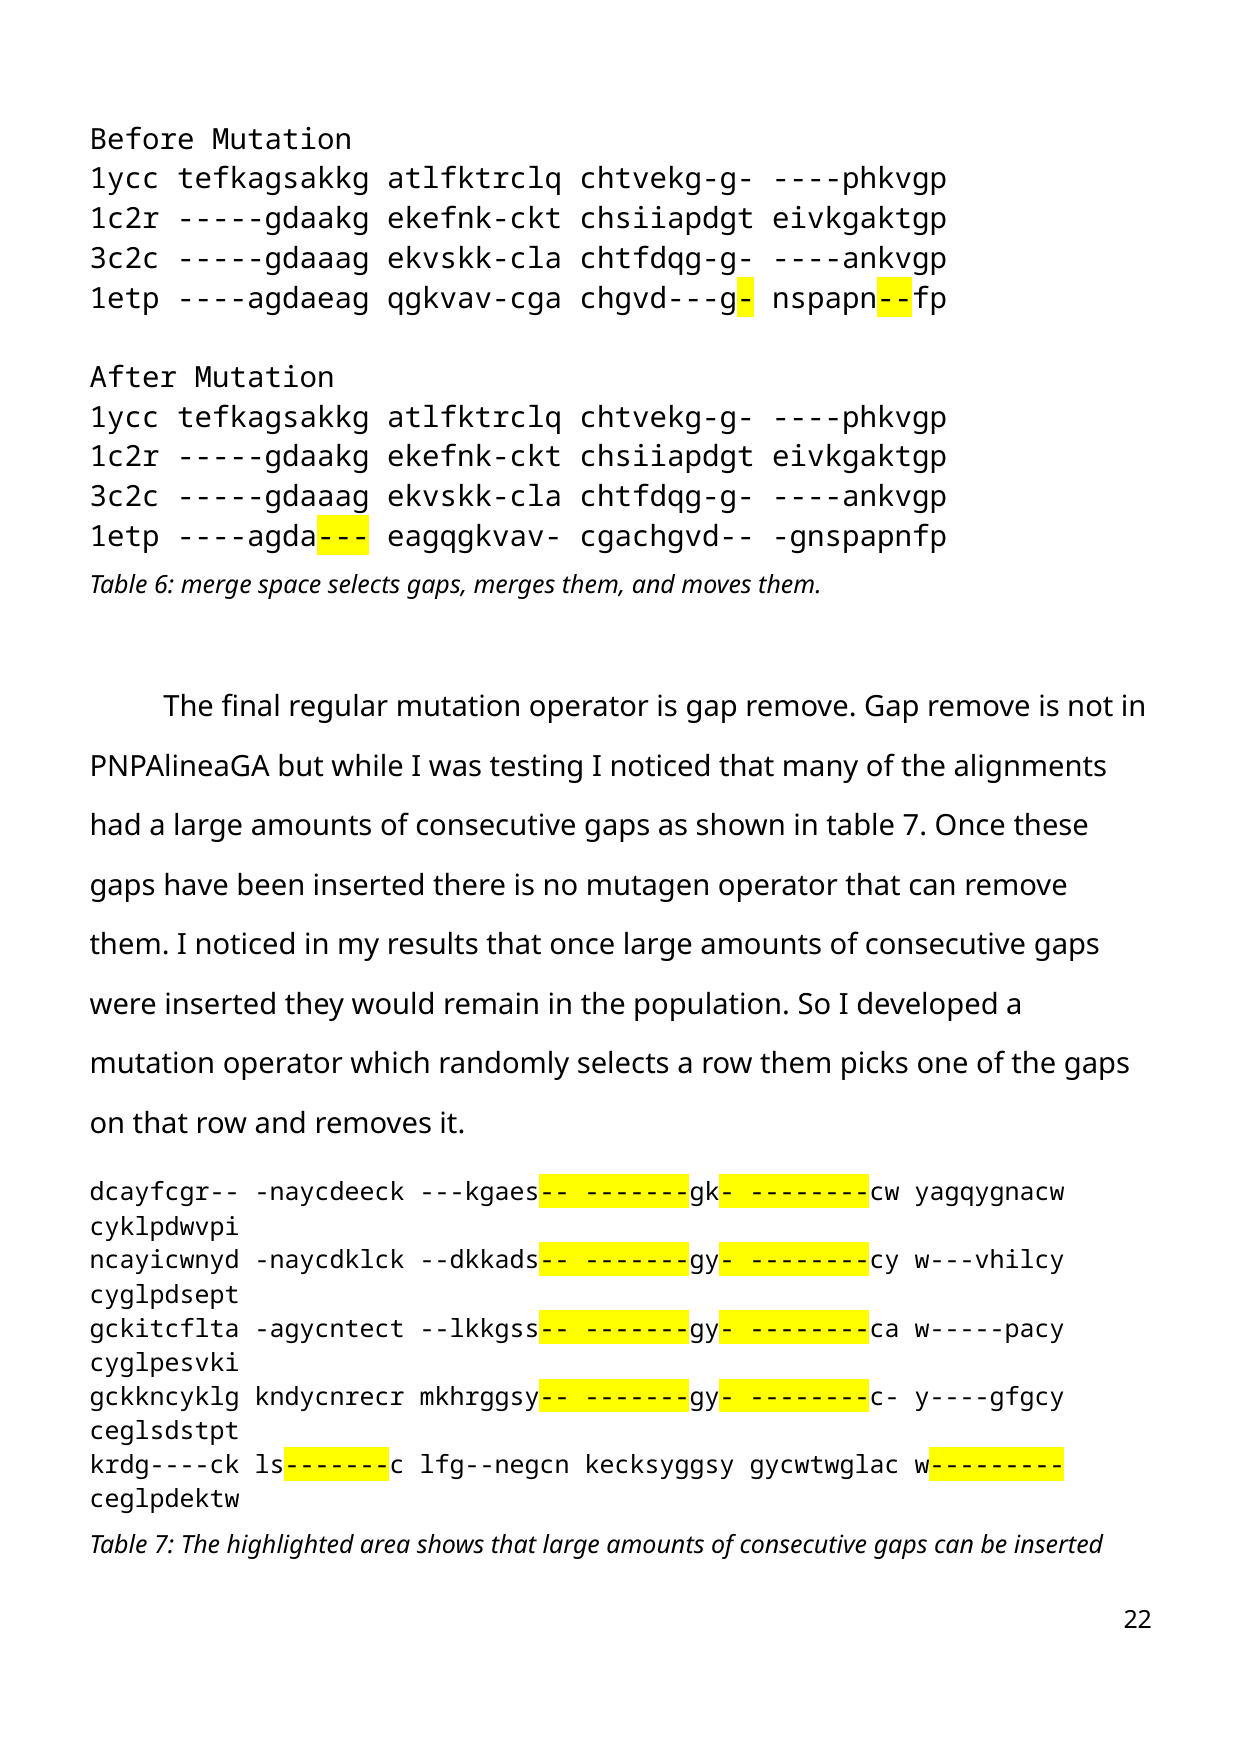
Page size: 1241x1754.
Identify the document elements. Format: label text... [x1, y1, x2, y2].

text Table 7: The highlighted area shows that large amounts of consecutive gaps can be inserted [89, 1527, 1152, 1561]
text The final regular mutation operator is gap remove. Gap remove is not in PNPAlineaGA but while I was testing I noticed that many of the alignments had a large amounts of consecutive gaps as shown in table 7. Once these gaps have been inserted there is no mutagen operator that can remove them. I noticed in my results that once large amounts of consecutive gaps were inserted they would remain in the population. So I developed a mutation operator which randomly selects a row them picks one of the gaps on that row and removes it. [89, 686, 1152, 1142]
table_header Before Mutation 1ycc tefkagsakkg atlfktrclq chtvekg-g- ----phkvgp 1c2r -----gdaakg ekefnk-ckt chsiiapdgt eivkgaktgp 3c2c -----gdaaag ekvskk-cla chtfdqg-g- ----ankvgp 1etp ----agdaeag qgkvav-cga chgvd---g- nspapn--fp After Mutation 1ycc tefkagsakkg atlfktrclq chtvekg-g- ----phkvgp 1c2r -----gdaakg ekefnk-ckt chsiiapdgt eivkgaktgp 3c2c -----gdaaag ekvskk-cla chtfdqg-g- ----ankvgp 1etp ----agda--- eagqgkvav- cgachgvd-- -gnspapnfp [89, 118, 1152, 555]
text Table 6: merge space selects gaps, merges them, and moves them. [89, 567, 1152, 601]
table_header dcayfcgr-- -naycdeeck ---kgaes-- -------gk- --------cw yagqygnacw cyklpdwvpi ncayicwnyd -naycdklck --dkkads-- -------gy- --------cy w---vhilcy cyglpdsept gckitcflta -agycntect --lkkgss-- -------gy- --------ca w-----pacy cyglpesvki gckkncyklg kndycnrecr mkhrggsy-- -------gy- --------c- y----gfgcy ceglsdstpt krdg----ck ls-------c lfg--negcn kecksyggsy gycwtwglac w--------- ceglpdektw [89, 1174, 1152, 1515]
